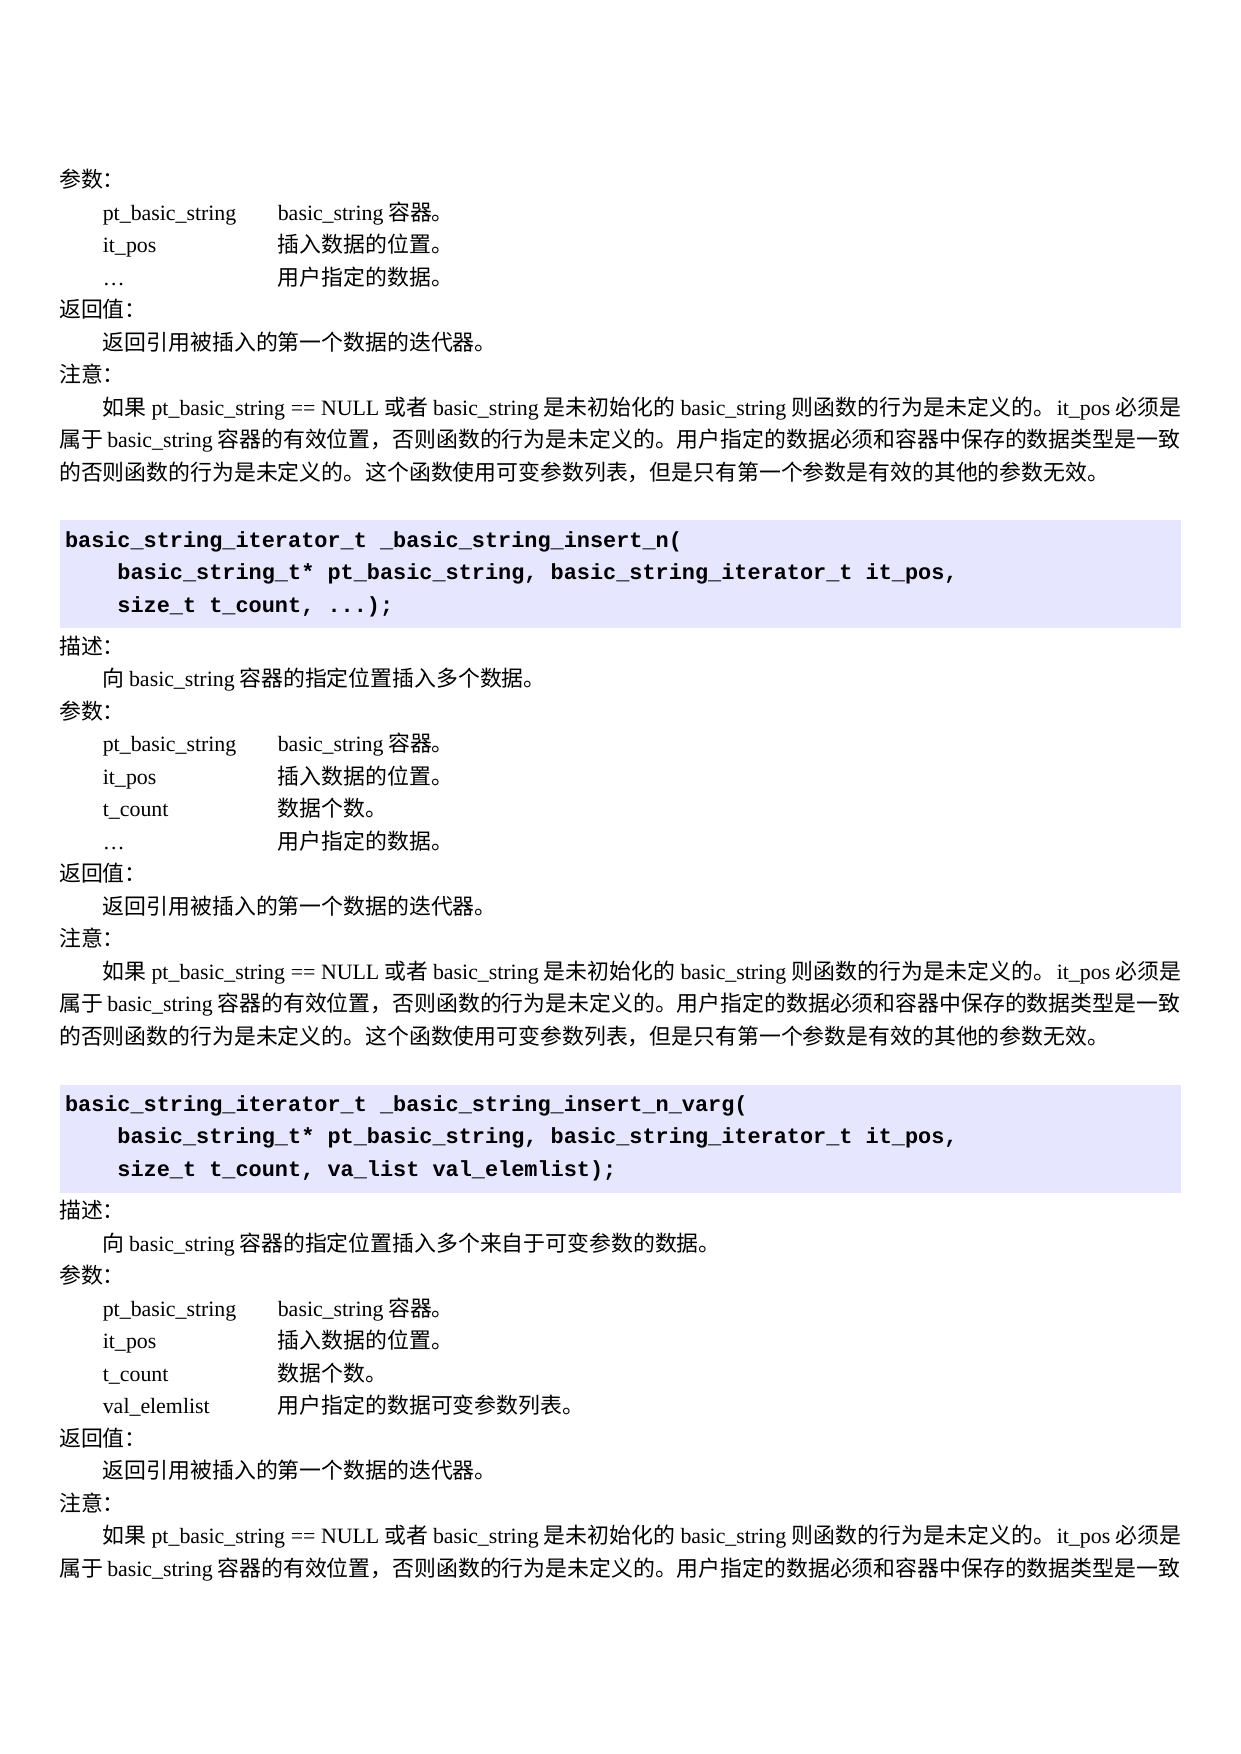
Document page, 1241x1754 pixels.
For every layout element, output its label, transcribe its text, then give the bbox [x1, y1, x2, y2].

text 注意： [59, 1485, 1181, 1518]
text 描述： [59, 1194, 1181, 1225]
text 参数： [59, 693, 1181, 726]
text 向basic_string容器的指定位置插入多个数据。 [59, 661, 1181, 693]
table_header basic_string_iterator_t _basic_string_insert_n( basic_string_t* pt_basic_string, basic_string_iterator_t it_pos, size_t t_count, ...); [60, 520, 1181, 628]
text pt_basic_string basic_string容器。 [59, 1290, 1181, 1323]
text it_pos 插入数据的位置。 [59, 758, 1181, 791]
text 参数： [59, 162, 1181, 194]
text t_count 数据个数。 [59, 791, 1181, 823]
table_header basic_string_iterator_t _basic_string_insert_n_varg( basic_string_t* pt_basic_string, basic_string_iterator_t it_pos, size_t t_count, va_list val_elemlist); [60, 1085, 1181, 1193]
text 描述： [59, 630, 1181, 661]
text 返回引用被插入的第一个数据的迭代器。 [59, 888, 1181, 921]
text 如果pt_basic_string == NULL或者basic_string是未初始化的basic_string则函数的行为是未定义的。it_pos必须是属于basic_string容器的有效位置，否则函数的行为是未定义的。用户指定的数据必须和容器中保存的数据类型是一致的否则函数的行为是未定义的。这个函数使用可变参数列表，但是只有第一个参数是有效的其他的参数无效。 [59, 953, 1181, 1051]
text t_count 数据个数。 [59, 1355, 1181, 1388]
text 如果pt_basic_string == NULL或者basic_string是未初始化的basic_string则函数的行为是未定义的。it_pos必须是属于basic_string容器的有效位置，否则函数的行为是未定义的。用户指定的数据必须和容器中保存的数据类型是一致 [59, 1518, 1181, 1583]
text 如果pt_basic_string == NULL或者basic_string是未初始化的basic_string则函数的行为是未定义的。it_pos必须是属于basic_string容器的有效位置，否则函数的行为是未定义的。用户指定的数据必须和容器中保存的数据类型是一致的否则函数的行为是未定义的。这个函数使用可变参数列表，但是只有第一个参数是有效的其他的参数无效。 [59, 389, 1181, 487]
text 参数： [59, 1258, 1181, 1290]
text pt_basic_string basic_string容器。 [59, 194, 1181, 227]
text 返回值： [59, 292, 1181, 324]
text 注意： [59, 921, 1181, 953]
text 返回引用被插入的第一个数据的迭代器。 [59, 324, 1181, 357]
text it_pos 插入数据的位置。 [59, 227, 1181, 259]
text … 用户指定的数据。 [59, 259, 1181, 292]
text … 用户指定的数据。 [59, 823, 1181, 856]
text val_elemlist 用户指定的数据可变参数列表。 [59, 1388, 1181, 1420]
text pt_basic_string basic_string容器。 [59, 726, 1181, 758]
text 返回引用被插入的第一个数据的迭代器。 [59, 1453, 1181, 1485]
text 返回值： [59, 856, 1181, 888]
text 注意： [59, 357, 1181, 389]
text 返回值： [59, 1420, 1181, 1453]
text it_pos 插入数据的位置。 [59, 1323, 1181, 1355]
text 向basic_string容器的指定位置插入多个来自于可变参数的数据。 [59, 1225, 1181, 1258]
